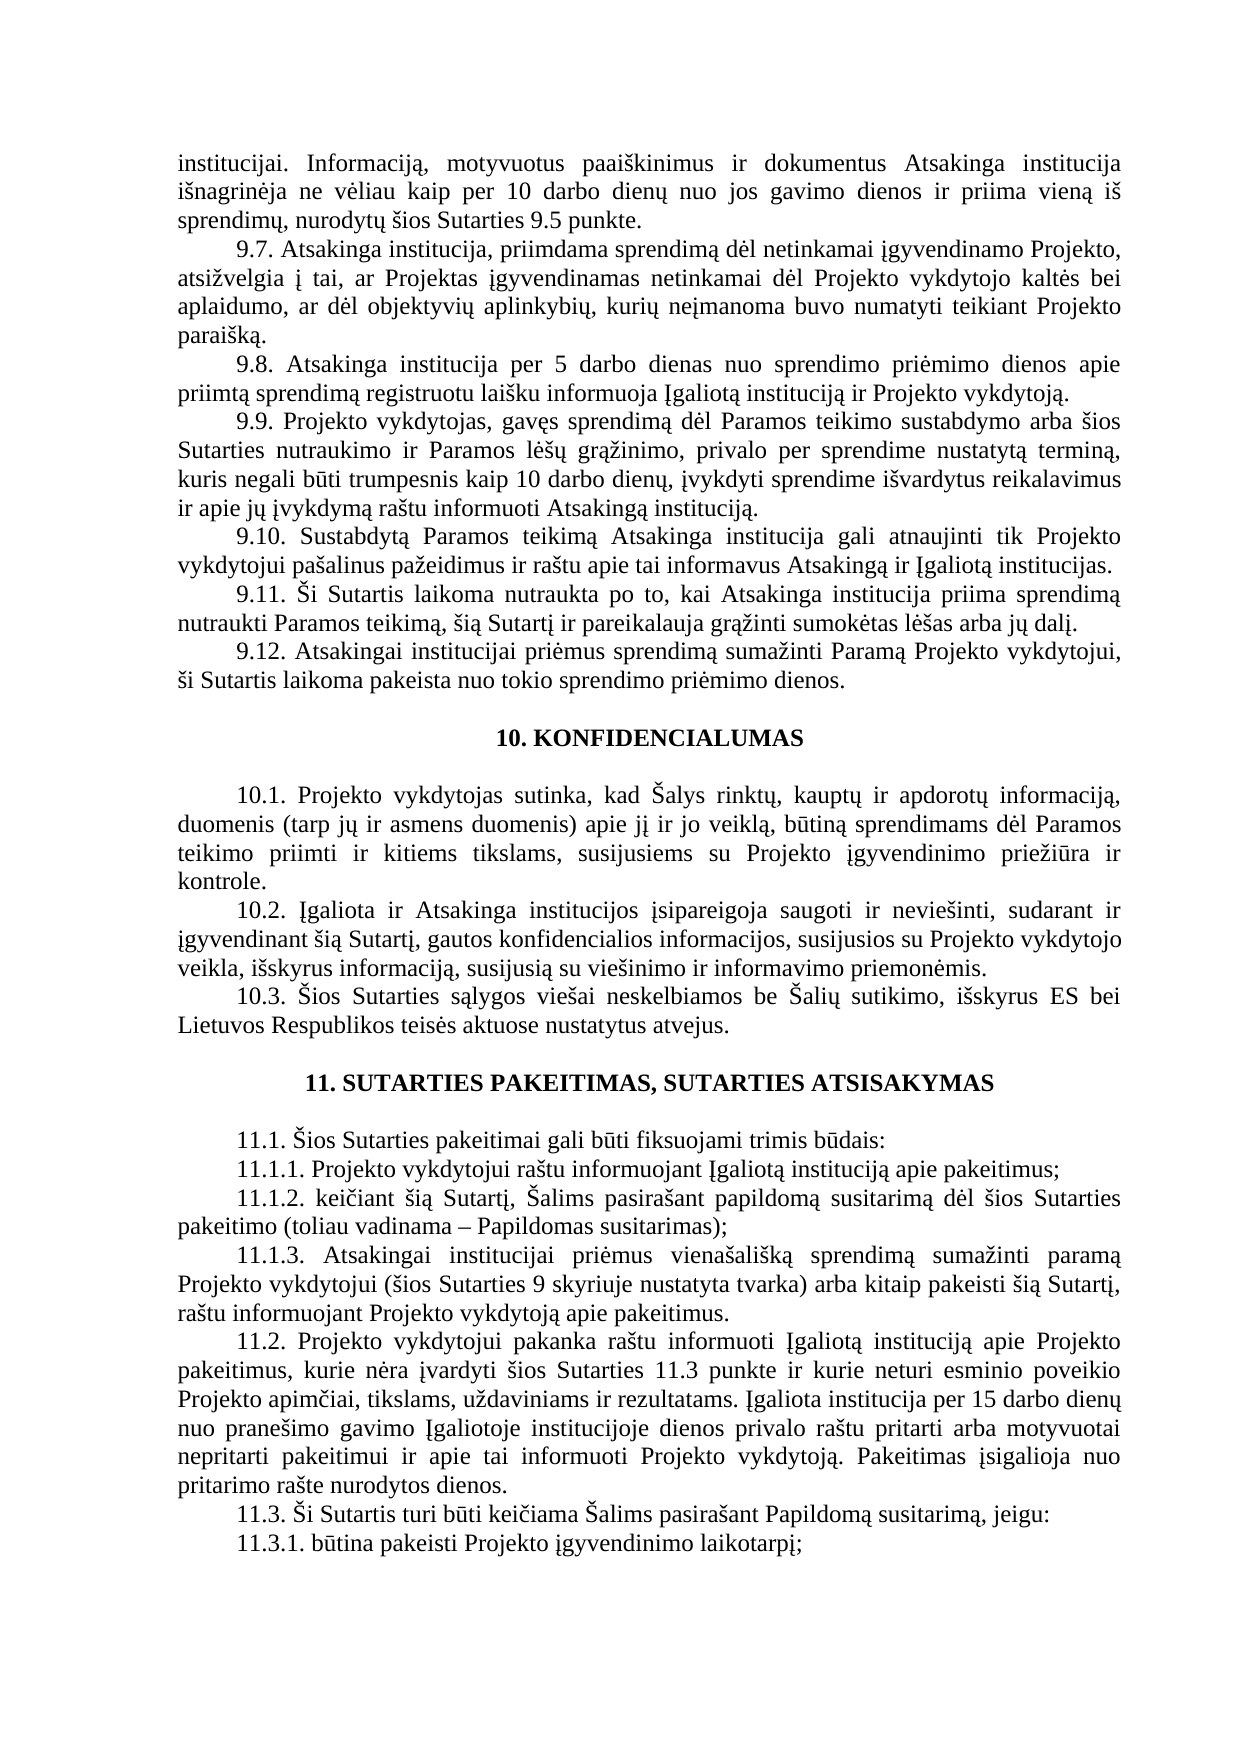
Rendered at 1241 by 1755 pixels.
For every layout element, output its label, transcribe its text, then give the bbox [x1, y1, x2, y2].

text 10.2. Įgaliota ir Atsakinga institucijos įsipareigoja saugoti ir neviešinti, sudarant ir įgyvendinant šią Sutartį, gautos konfidencialios informacijos, susijusios su Projekto vykdytojo veikla, išskyrus informaciją, susijusią su viešinimo ir informavimo priemonėmis. [177, 895, 1122, 981]
text 11.3.1. būtina pakeisti Projekto įgyvendinimo laikotarpį; [177, 1528, 1122, 1556]
text 9.10. Sustabdytą Paramos teikimą Atsakinga institucija gali atnaujinti tik Projekto vykdytojui pašalinus pažeidimus ir raštu apie tai informavus Atsakingą ir Įgaliotą institucijas. [177, 521, 1122, 579]
text 11.2. Projekto vykdytojui pakanka raštu informuoti Įgaliotą instituciją apie Projekto pakeitimus, kurie nėra įvardyti šios Sutarties 11.3 punkte ir kurie neturi esminio poveikio Projekto apimčiai, tikslams, uždaviniams ir rezultatams. Įgaliota institucija per 15 darbo dienų nuo pranešimo gavimo Įgaliotoje institucijoje dienos privalo raštu pritarti arba motyvuotai nepritarti pakeitimui ir apie tai informuoti Projekto vykdytoją. Pakeitimas įsigalioja nuo pritarimo rašte nurodytos dienos. [177, 1326, 1122, 1499]
text 10.1. Projekto vykdytojas sutinka, kad Šalys rinktų, kauptų ir apdorotų informaciją, duomenis (tarp jų ir asmens duomenis) apie jį ir jo veiklą, būtiną sprendimams dėl Paramos teikimo priimti ir kitiems tikslams, susijusiems su Projekto įgyvendinimo priežiūra ir kontrole. [177, 780, 1122, 895]
text 11.1.3. Atsakingai institucijai priėmus vienašališką sprendimą sumažinti paramą Projekto vykdytojui (šios Sutarties 9 skyriuje nustatyta tvarka) arba kitaip pakeisti šią Sutartį, raštu informuojant Projekto vykdytoją apie pakeitimus. [177, 1240, 1122, 1326]
text 9.8. Atsakinga institucija per 5 darbo dienas nuo sprendimo priėmimo dienos apie priimtą sprendimą registruotu laišku informuoja Įgaliotą instituciją ir Projekto vykdytoją. [177, 349, 1122, 406]
text 11.3. Ši Sutartis turi būti keičiama Šalims pasirašant Papildomą susitarimą, jeigu: [177, 1499, 1122, 1528]
text 10.3. Šios Sutarties sąlygos viešai neskelbiamos be Šalių sutikimo, išskyrus ES bei Lietuvos Respublikos teisės aktuose nustatytus atvejus. [177, 981, 1122, 1039]
text 11. SUTARTIES PAKEITIMAS, SUTARTIES ATSISAKYMAS [177, 1068, 1122, 1096]
text 11.1.2. keičiant šią Sutartį, Šalims pasirašant papildomą susitarimą dėl šios Sutarties pakeitimo (toliau vadinama – Papildomas susitarimas); [177, 1183, 1122, 1240]
text 11.1. Šios Sutarties pakeitimai gali būti fiksuojami trimis būdais: [177, 1125, 1122, 1154]
text 9.12. Atsakingai institucijai priėmus sprendimą sumažinti Paramą Projekto vykdytojui, ši Sutartis laikoma pakeista nuo tokio sprendimo priėmimo dienos. [177, 636, 1122, 694]
text 9.7. Atsakinga institucija, priimdama sprendimą dėl netinkamai įgyvendinamo Projekto, atsižvelgia į tai, ar Projektas įgyvendinamas netinkamai dėl Projekto vykdytojo kaltės bei aplaidumo, ar dėl objektyvių aplinkybių, kurių neįmanoma buvo numatyti teikiant Projekto paraišką. [177, 234, 1122, 349]
text 9.11. Ši Sutartis laikoma nutraukta po to, kai Atsakinga institucija priima sprendimą nutraukti Paramos teikimą, šią Sutartį ir pareikalauja grąžinti sumokėtas lėšas arba jų dalį. [177, 579, 1122, 636]
text institucijai. Informaciją, motyvuotus paaiškinimus ir dokumentus Atsakinga institucija išnagrinėja ne vėliau kaip per 10 darbo dienų nuo jos gavimo dienos ir priima vieną iš sprendimų, nurodytų šios Sutarties 9.5 punkte. [177, 148, 1122, 234]
text 9.9. Projekto vykdytojas, gavęs sprendimą dėl Paramos teikimo sustabdymo arba šios Sutarties nutraukimo ir Paramos lėšų grąžinimo, privalo per sprendime nustatytą terminą, kuris negali būti trumpesnis kaip 10 darbo dienų, įvykdyti sprendime išvardytus reikalavimus ir apie jų įvykdymą raštu informuoti Atsakingą instituciją. [177, 406, 1122, 521]
text 10. KONFIDENCIALUMAS [177, 723, 1122, 751]
text 11.1.1. Projekto vykdytojui raštu informuojant Įgaliotą instituciją apie pakeitimus; [177, 1154, 1122, 1183]
